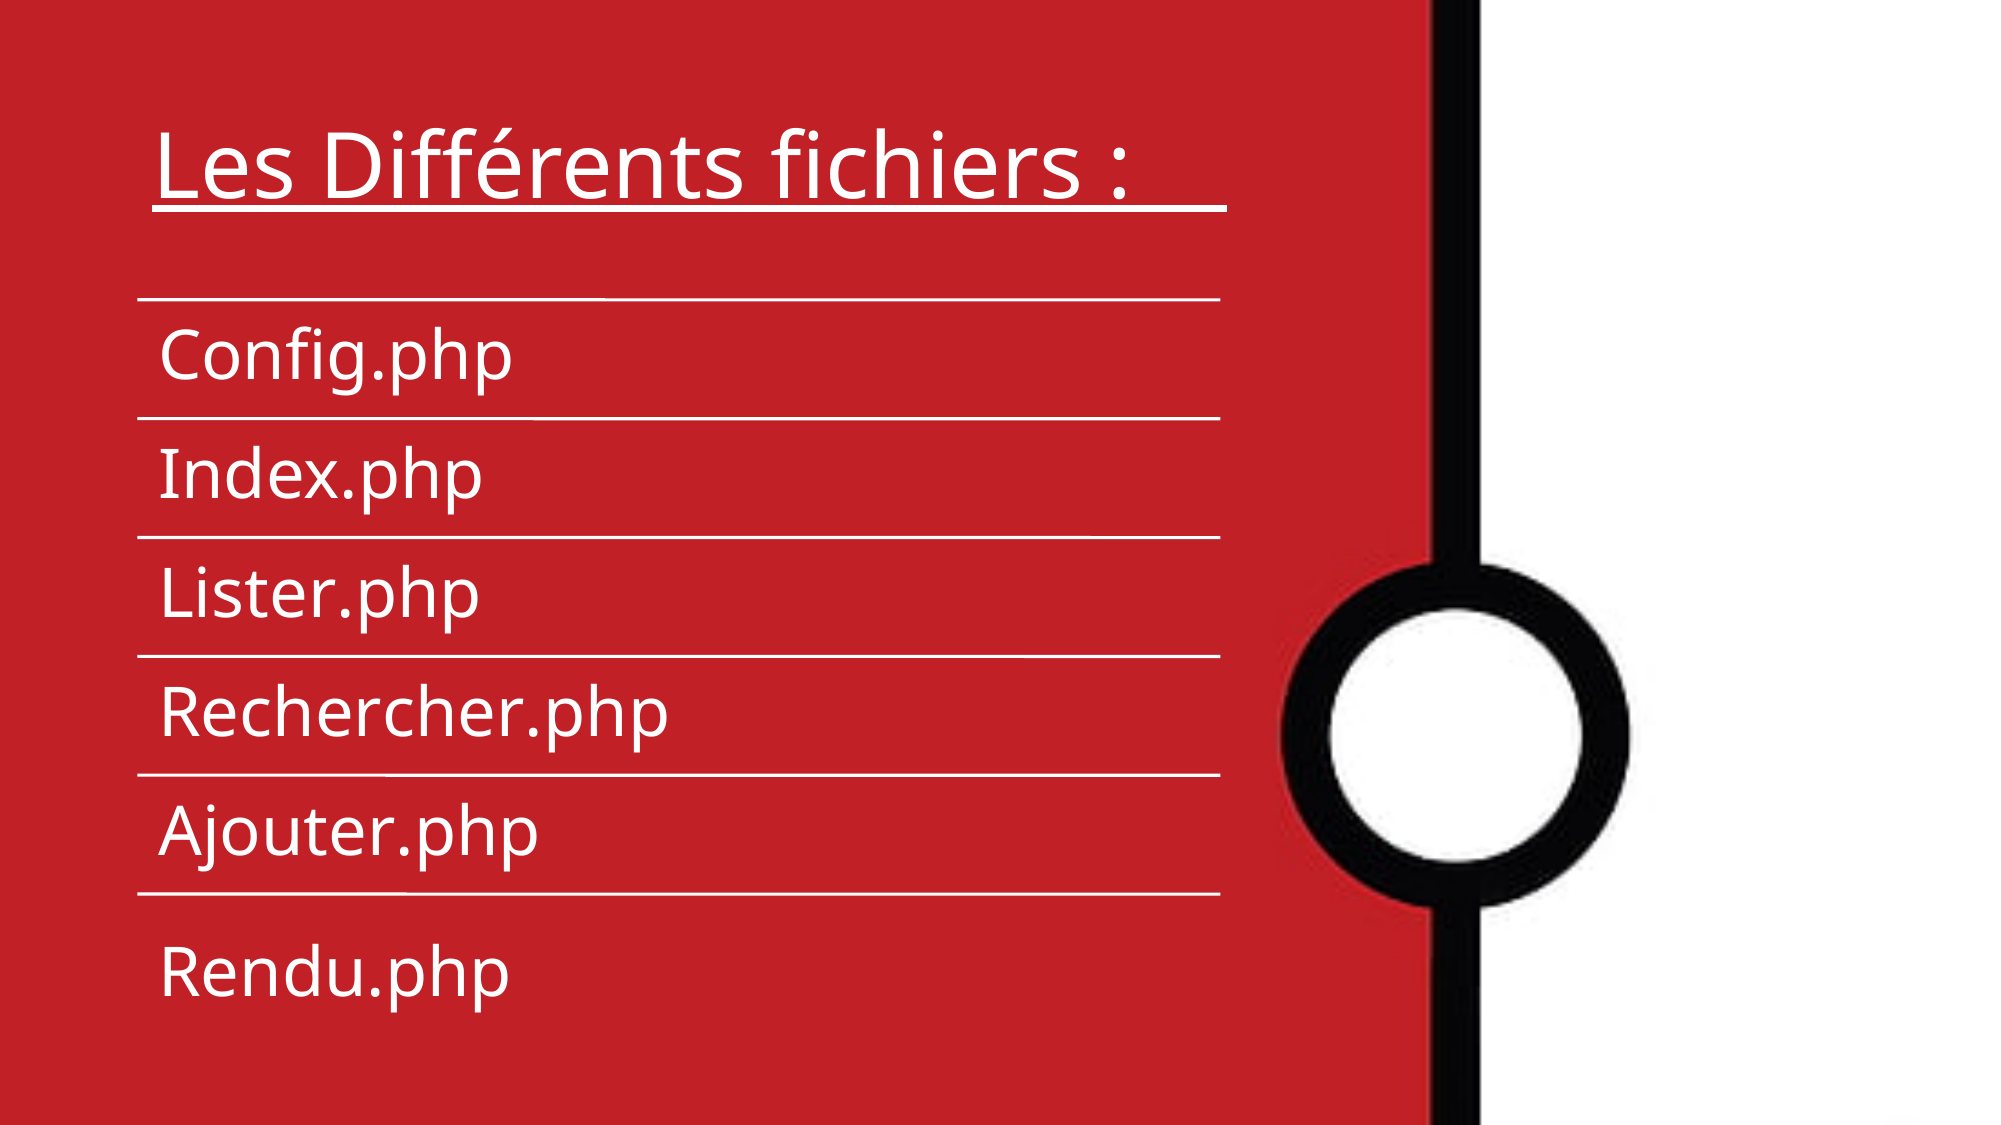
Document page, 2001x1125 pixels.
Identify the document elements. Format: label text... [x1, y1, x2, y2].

text_box Config.php [137, 299, 1221, 417]
picture [0, 0, 2000, 1125]
text_box Index.php [137, 418, 1221, 536]
title Les Différents fichiers : [137, 59, 1863, 278]
text_box Rechercher.php [137, 656, 1221, 773]
text_box Rendu.php [137, 916, 1221, 1036]
text_box Lister.php [137, 537, 1221, 654]
text_box Ajouter.php [137, 775, 1221, 892]
